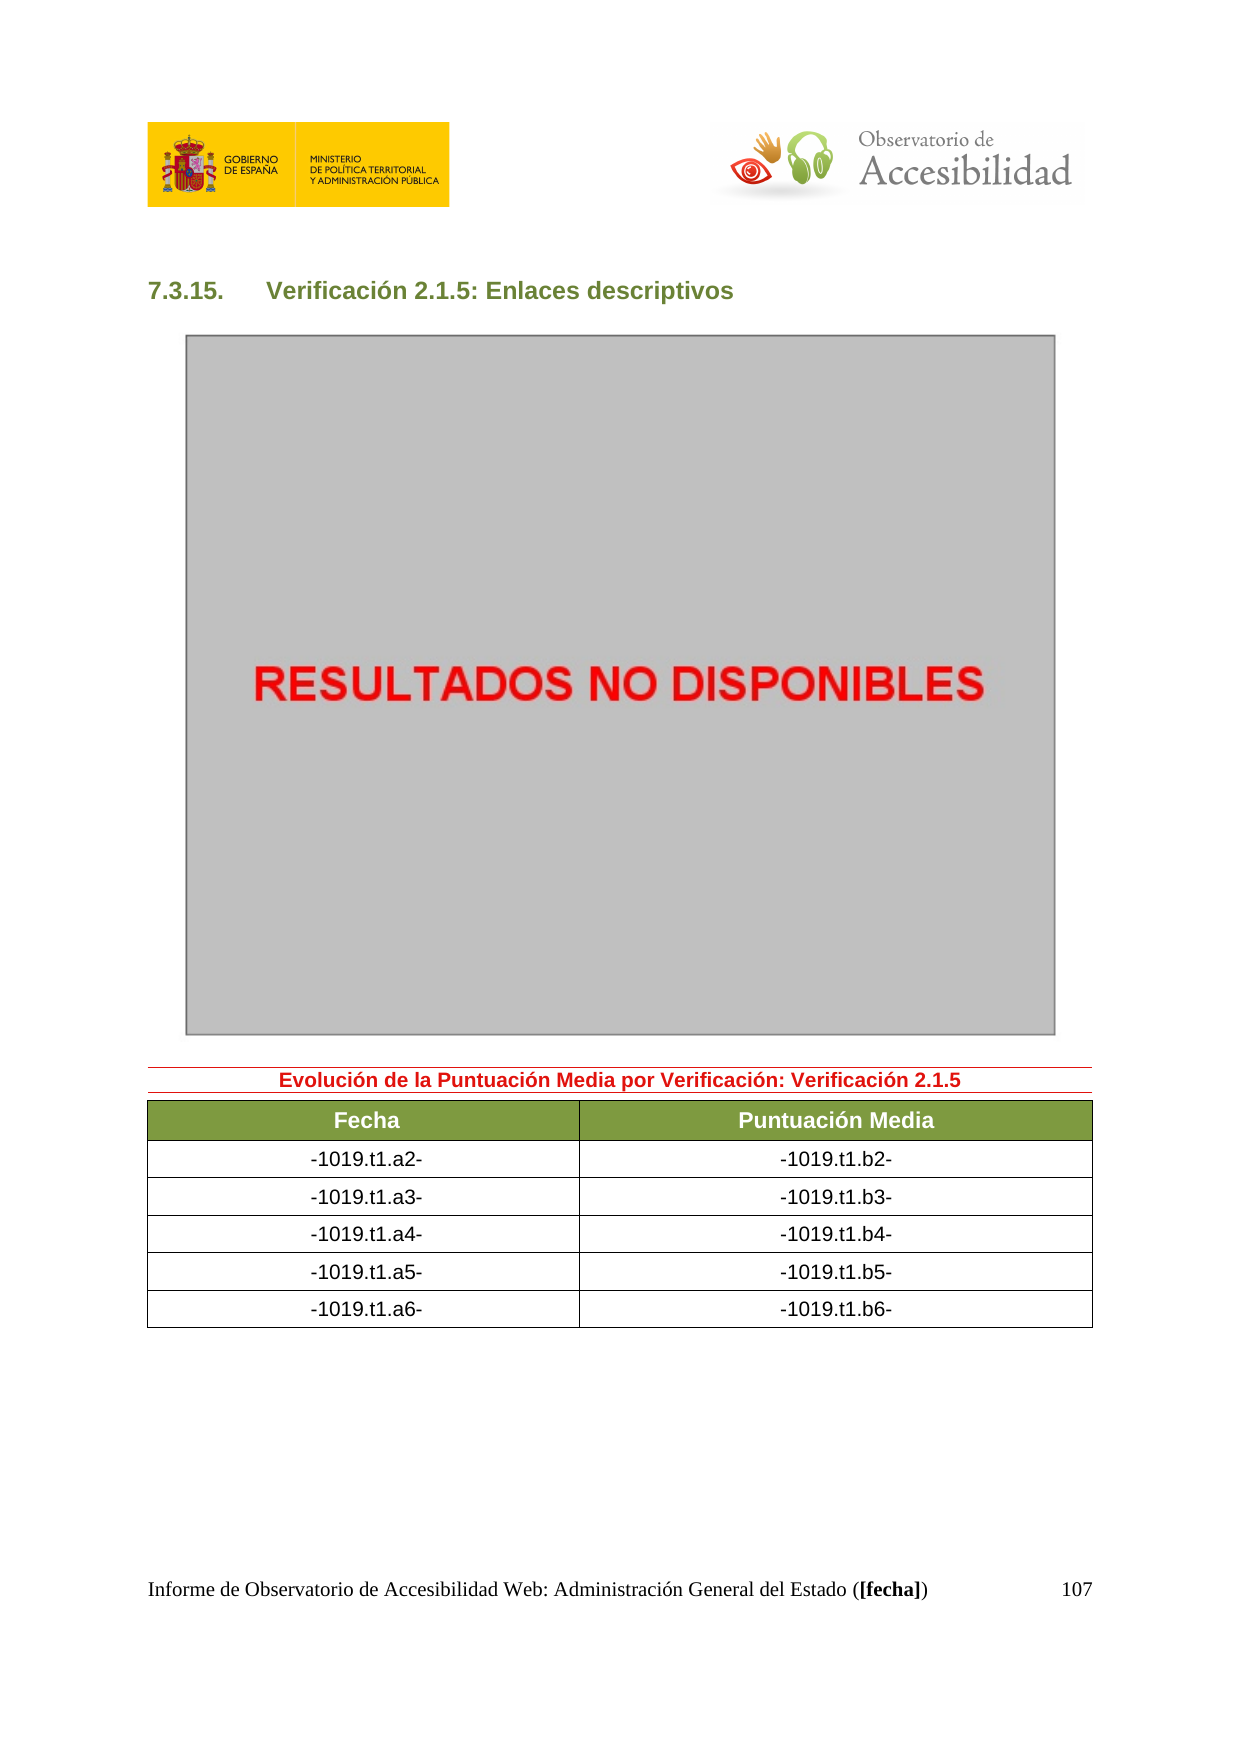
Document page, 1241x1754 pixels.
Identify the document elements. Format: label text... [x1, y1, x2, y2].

table_cell -1019.t1.b2- [580, 1141, 1092, 1177]
table_cell -1019.t1.b6- [580, 1291, 1092, 1327]
table_cell -1019.t1.a6- [148, 1291, 579, 1327]
table_cell -1019.t1.b5- [580, 1253, 1092, 1290]
table_cell -1019.t1.b3- [580, 1178, 1092, 1215]
table_header Fecha [148, 1101, 579, 1140]
table_cell -1019.t1.a4- [148, 1216, 579, 1252]
text Evolución de la Puntuación Media por Verificación: Verificación 2.1.5 [148, 1068, 1092, 1092]
table_cell -1019.t1.a3- [148, 1178, 579, 1215]
table_cell -1019.t1.a2- [148, 1141, 579, 1177]
picture [710, 122, 1086, 205]
table_cell -1019.t1.a5- [148, 1253, 579, 1290]
list Verificación 2.1.5: Enlaces descriptivos [148, 276, 1092, 304]
table_header Puntuación Media [580, 1101, 1092, 1140]
picture [147, 122, 450, 207]
table_cell -1019.t1.b4- [580, 1216, 1092, 1252]
picture [178, 332, 1062, 1042]
